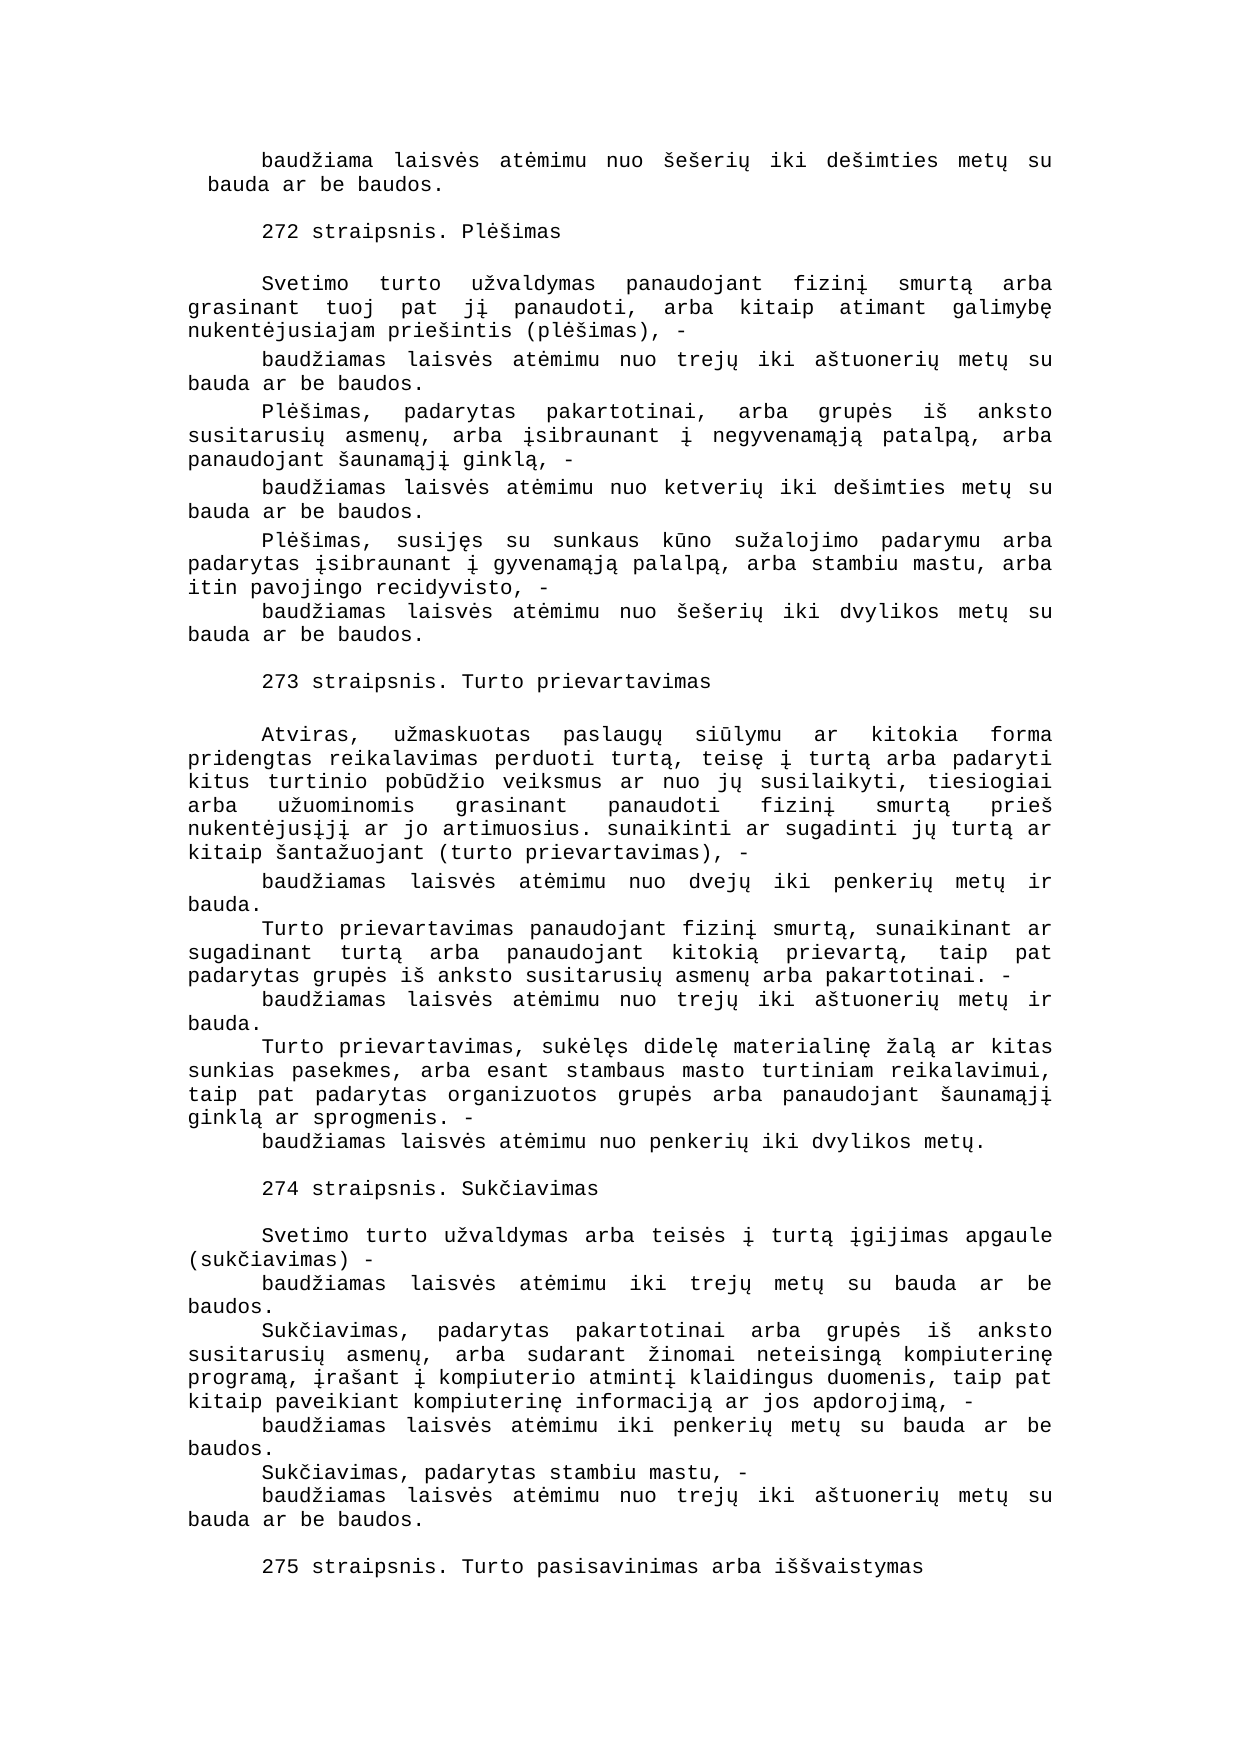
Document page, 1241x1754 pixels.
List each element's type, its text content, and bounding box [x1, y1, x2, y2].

text Turto prievartavimas, sukėlęs didelę materialinę žalą ar kitas sunkias pasekmes, arba esant stambaus masto turtiniam reikalavimui, taip pat padarytas organizuotos grupės arba panaudojant šaunamąjį ginklą ar sprogmenis. - [187, 1036, 1053, 1131]
text baudžiamas laisvės atėmimu iki penkerių metų su bauda ar be baudos. [187, 1414, 1053, 1462]
text Svetimo turto užvaldymas panaudojant fizinį smurtą arba grasinant tuoj pat jį panaudoti, arba kitaip atimant galimybę nukentėjusiajam priešintis (plėšimas), - [187, 273, 1053, 344]
text baudžiamas laisvės atėmimu iki trejų metų su bauda ar be baudos. [187, 1273, 1053, 1320]
text baudžiamas laisvės atėmimu nuo penkerių iki dvylikos metų. [187, 1131, 1053, 1154]
text Atviras, užmaskuotas paslaugų siūlymu ar kitokia forma pridengtas reikalavimas perduoti turtą, teisę į turtą arba padaryti kitus turtinio pobūdžio veiksmus ar nuo jų susilaikyti, tiesiogiai arba užuominomis grasinant panaudoti fizinį smurtą prieš nukentėjusįjį ar jo artimuosius. sunaikinti ar sugadinti jų turtą ar kitaip šantažuojant (turto prievartavimas), - [187, 724, 1053, 866]
text baudžiamas laisvės atėmimu nuo dvejų iki penkerių metų ir bauda. [187, 871, 1053, 918]
text baudžiamas laisvės atėmimu nuo trejų iki aštuonerių metų su bauda ar be baudos. [187, 349, 1053, 396]
text 273 straipsnis. Turto prievartavimas [206, 672, 1053, 695]
text 275 straipsnis. Turto pasisavinimas arba iššvaistymas [212, 1556, 1053, 1580]
text Turto prievartavimas panaudojant fizinį smurtą, sunaikinant ar sugadinant turtą arba panaudojant kitokią prievartą, taip pat padarytas grupės iš anksto susitarusių asmenų arba pakartotinai. - [187, 918, 1053, 989]
text Sukčiavimas, padarytas pakartotinai arba grupės iš anksto susitarusių asmenų, arba sudarant žinomai neteisingą kompiuterinę programą, įrašant į kompiuterio atmintį klaidingus duomenis, taip pat kitaip paveikiant kompiuterinę informaciją ar jos apdorojimą, - [187, 1320, 1053, 1414]
text 274 straipsnis. Sukčiavimas [205, 1178, 1053, 1202]
text baudžiamas laisvės atėmimu nuo ketverių iki dešimties metų su bauda ar be baudos. [187, 477, 1053, 525]
text Svetimo turto užvaldymas arba teisės į turtą įgijimas apgaule (sukčiavimas) - [187, 1225, 1053, 1273]
text Sukčiavimas, padarytas stambiu mastu, - [206, 1462, 1053, 1486]
text Plėšimas, padarytas pakartotinai, arba grupės iš anksto susitarusių asmenų, arba įsibraunant į negyvenamąją patalpą, arba panaudojant šaunamąjį ginklą, - [187, 401, 1053, 472]
text baudžiamas laisvės atėmimu nuo šešerių iki dvylikos metų su bauda ar be baudos. [187, 601, 1053, 648]
text 272 straipsnis. Plėšimas [208, 221, 1053, 244]
text baudžiamas laisvės atėmimu nuo trejų iki aštuonerių metų ir bauda. [187, 989, 1053, 1036]
text baudžiamas laisvės atėmimu nuo trejų iki aštuonerių metų su bauda ar be baudos. [187, 1486, 1053, 1533]
text baudžiama laisvės atėmimu nuo šešerių iki dešimties metų su bauda ar be baudos. [207, 150, 1053, 197]
text Plėšimas, susijęs su sunkaus kūno sužalojimo padarymu arba padarytas įsibraunant į gyvenamąją palalpą, arba stambiu mastu, arba itin pavojingo recidyvisto, - [187, 530, 1053, 601]
